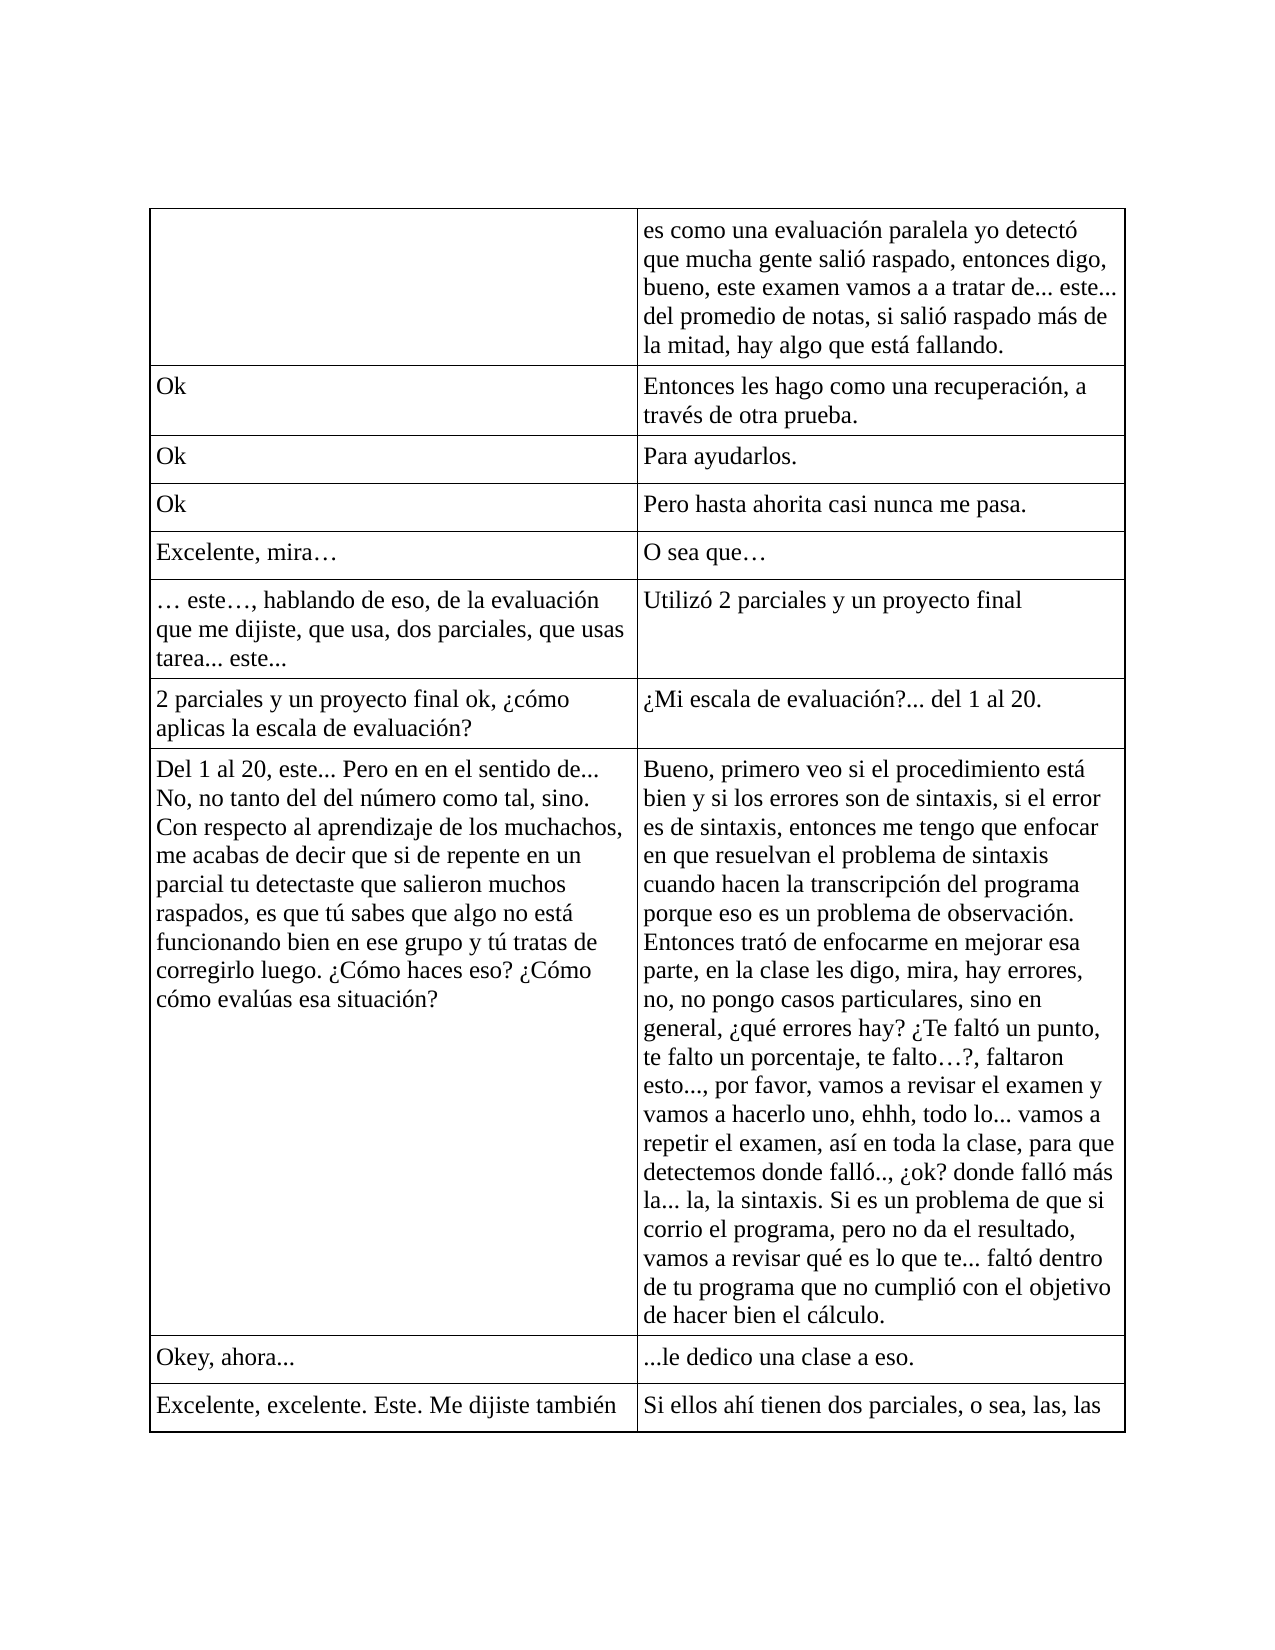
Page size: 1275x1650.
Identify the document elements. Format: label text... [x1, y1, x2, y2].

table_cell Entonces les hago como una recuperación, a través de otra prueba. [638, 366, 1124, 434]
table_cell ...le dedico una clase a eso. [638, 1336, 1124, 1383]
table_cell Bueno, primero veo si el procedimiento está bien y si los errores son de sintaxis, si el error es de sintaxis, entonces me tengo que enfocar en que resuelvan el problema de sintaxis cuando hacen la transcripción del programa porque eso es un problema de observación. Entonces trató de enfocarme en mejorar esa parte, en la clase les digo, mira, hay errores, no, no pongo casos particulares, sino en general, ¿qué errores hay? ¿Te faltó un punto, te falto un porcentaje, te falto…?, faltaron esto..., por favor, vamos a revisar el examen y vamos a hacerlo uno, ehhh, todo lo... vamos a repetir el examen, así en toda la clase, para que detectemos donde falló.., ¿ok? donde falló más la... la, la sintaxis. Si es un problema de que si corrio el programa, pero no da el resultado, vamos a revisar qué es lo que te... faltó dentro de tu programa que no cumplió con el objetivo de hacer bien el cálculo. [638, 749, 1124, 1335]
table_cell … este…, hablando de eso, de la evaluación que me dijiste, que usa, dos parciales, que usas tarea... este... [151, 580, 637, 678]
table_cell Ok [151, 436, 637, 483]
table_cell Excelente, excelente. Este. Me dijiste también [151, 1384, 637, 1431]
table_cell Del 1 al 20, este... Pero en en el sentido de... No, no tanto del del número como tal, sino. Con respecto al aprendizaje de los muchachos, me acabas de decir que si de repente en un parcial tu detectaste que salieron muchos raspados, es que tú sabes que algo no está funcionando bien en ese grupo y tú tratas de corregirlo luego. ¿Cómo haces eso? ¿Cómo cómo evalúas esa situación? [151, 749, 637, 1335]
table_cell Utilizó 2 parciales y un proyecto final [638, 580, 1124, 678]
table_cell 2 parciales y un proyecto final ok, ¿cómo aplicas la escala de evaluación? [151, 679, 637, 748]
table_cell Excelente, mira… [151, 532, 637, 579]
table_cell Okey, ahora... [151, 1336, 637, 1383]
table_cell Ok [151, 366, 637, 434]
table_cell [151, 209, 637, 364]
table_cell Pero hasta ahorita casi nunca me pasa. [638, 484, 1124, 531]
table_cell Ok [151, 484, 637, 531]
table_cell Si ellos ahí tienen dos parciales, o sea, las, las [638, 1384, 1124, 1431]
table_cell Para ayudarlos. [638, 436, 1124, 483]
table_cell O sea que… [638, 532, 1124, 579]
table_cell ¿Mi escala de evaluación?... del 1 al 20. [638, 679, 1124, 748]
table_cell es como una evaluación paralela yo detectó que mucha gente salió raspado, entonces digo, bueno, este examen vamos a a tratar de... este... del promedio de notas, si salió raspado más de la mitad, hay algo que está fallando. [638, 209, 1124, 364]
